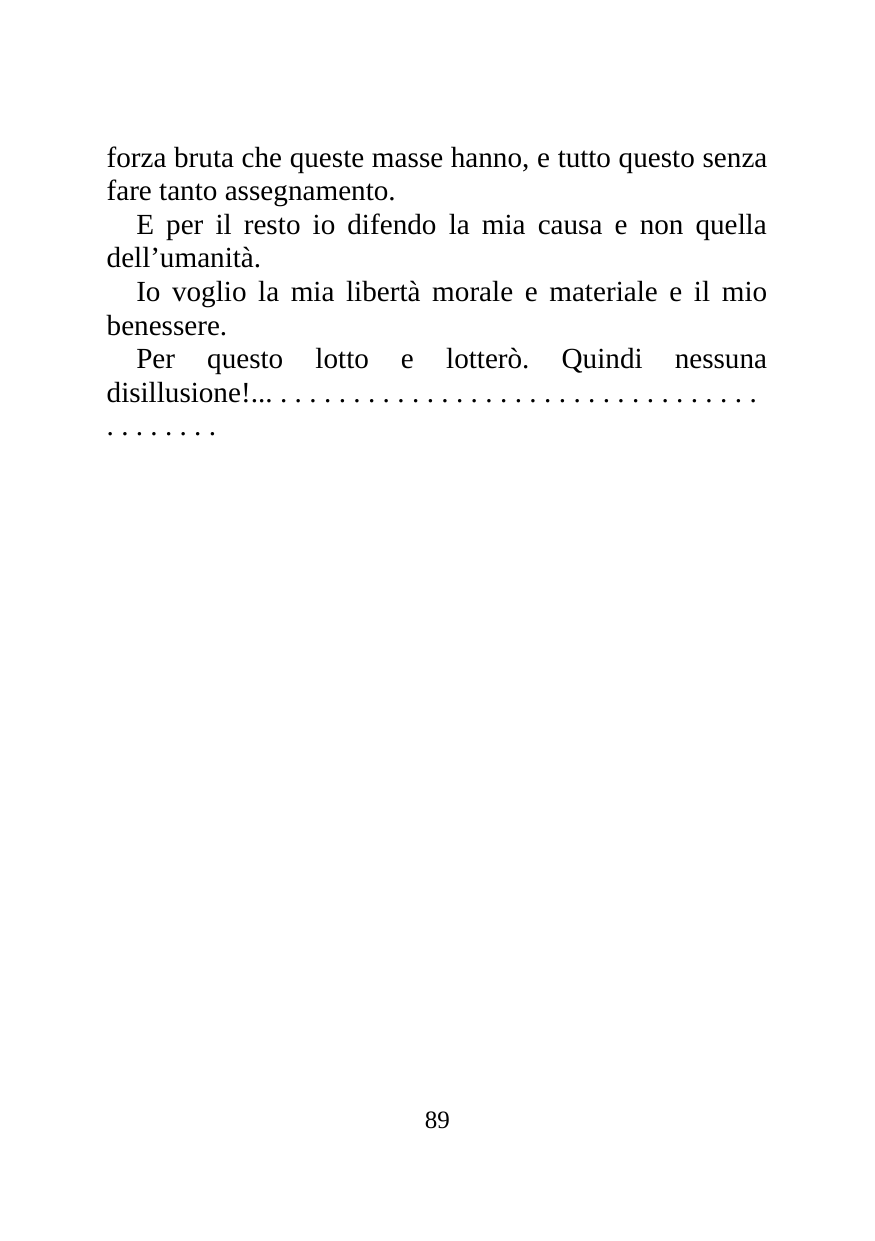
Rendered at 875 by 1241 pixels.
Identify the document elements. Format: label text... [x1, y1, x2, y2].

text forza bruta che queste masse hanno, e tutto questo senza fare tanto assegnamento. [106, 140, 768, 207]
text E per il resto io difendo la mia causa e non quella dell’umanità. [106, 207, 768, 274]
text Io voglio la mia libertà morale e materiale e il mio benessere. [106, 274, 768, 341]
text Per questo lotto e lotterò. Quindi nessuna disillusione!... . . . . . . . . . . . . . . . . . . . . . . . . . . . . . . . . . . . . . . . . . [106, 341, 768, 442]
